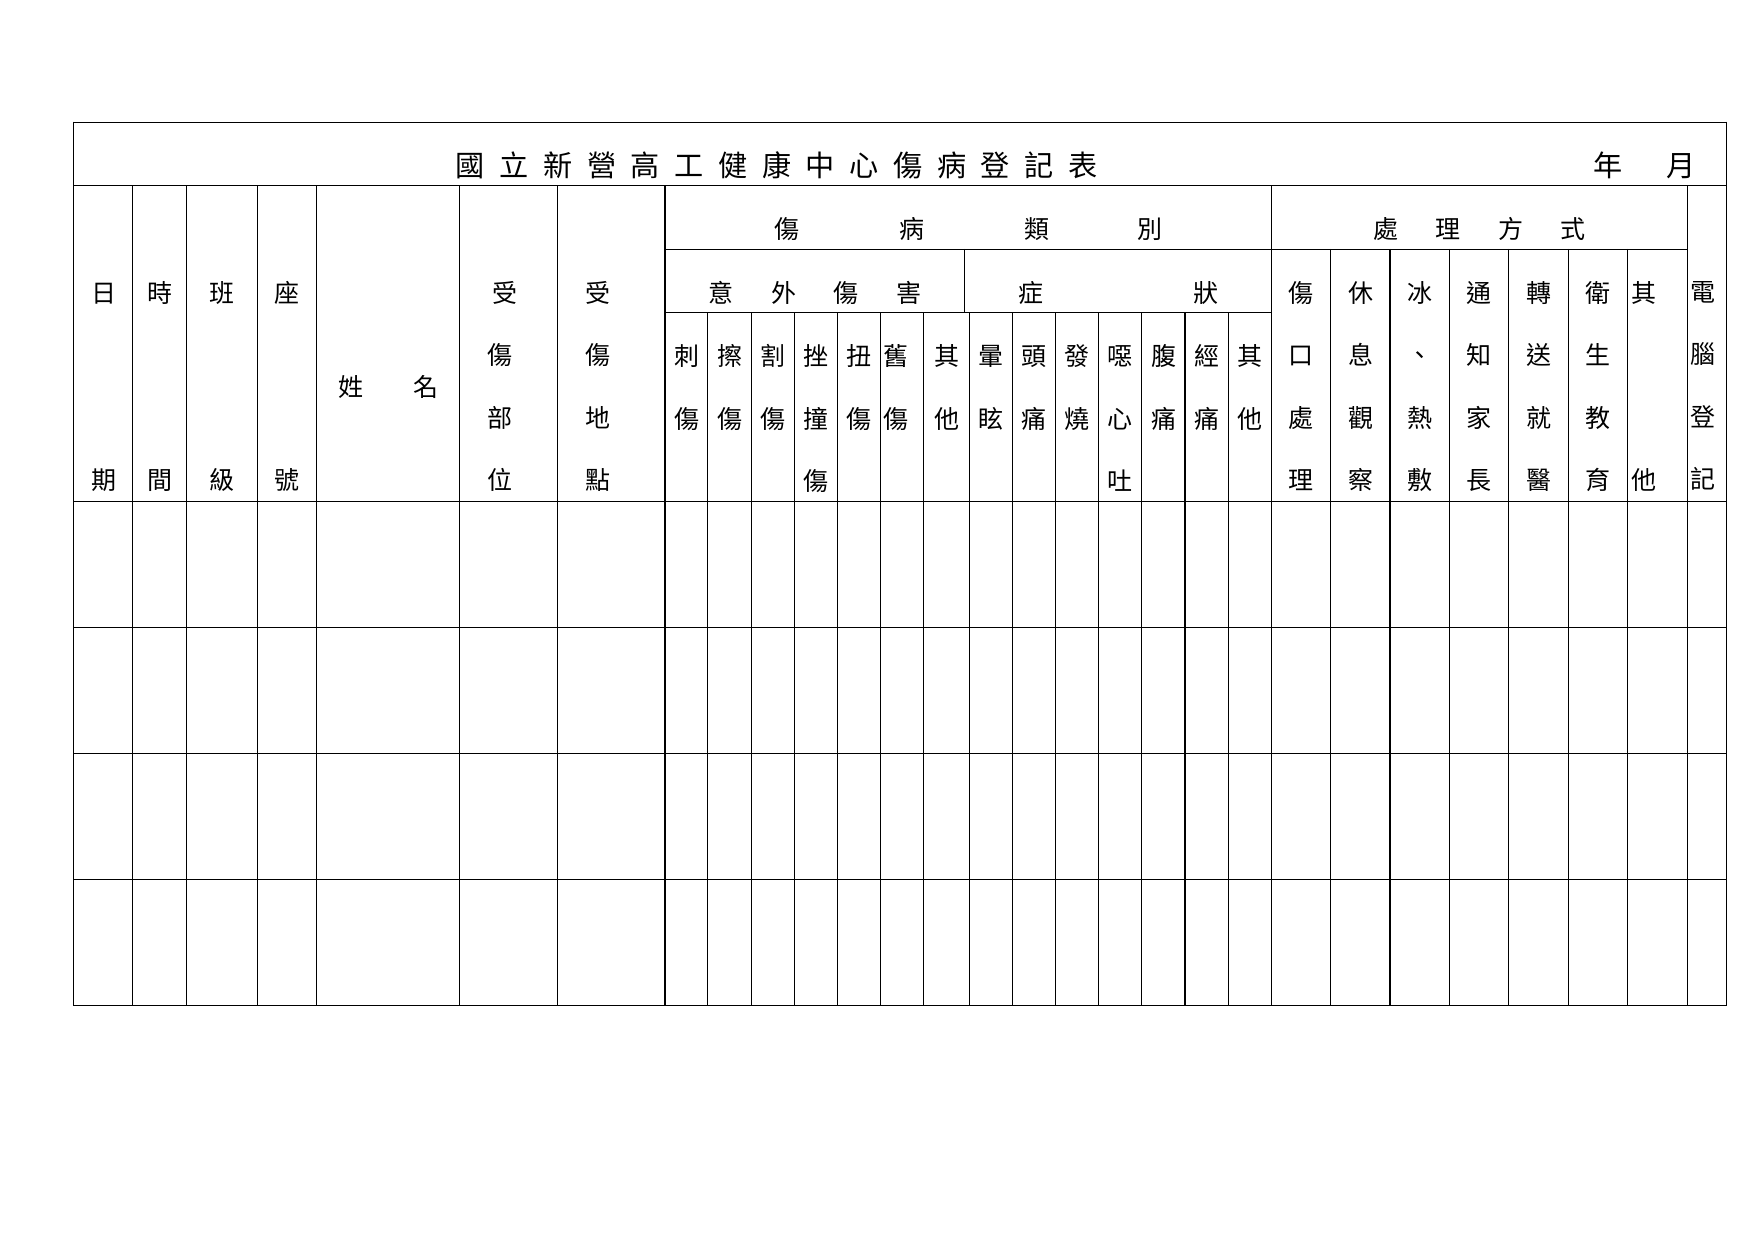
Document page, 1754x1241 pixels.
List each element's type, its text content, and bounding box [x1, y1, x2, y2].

table_cell [558, 502, 664, 627]
table_cell [970, 754, 1012, 879]
table_cell [1509, 754, 1568, 879]
table_cell 擦傷 [708, 313, 751, 501]
table_cell [1013, 628, 1055, 753]
table_cell 座 號 [258, 186, 316, 501]
table_cell [1272, 502, 1330, 627]
table_cell [133, 628, 186, 753]
table_cell [1099, 754, 1141, 879]
table_cell [1186, 628, 1228, 753]
table_cell [133, 754, 186, 879]
table_cell [838, 880, 880, 1005]
table_cell 冰 、 熱 敷 [1391, 250, 1449, 501]
table_cell [924, 628, 969, 753]
table_cell 傷 口 處 理 [1272, 250, 1330, 501]
table_cell [1229, 754, 1271, 879]
table_cell [1272, 880, 1330, 1005]
table_cell [924, 880, 969, 1005]
table_cell 其他 [1229, 313, 1271, 501]
table_cell [1331, 754, 1389, 879]
table_cell 意 外 傷 害 [666, 250, 964, 312]
table_cell [666, 754, 707, 879]
table_cell [1056, 754, 1098, 879]
table_cell [1450, 628, 1508, 753]
table_cell [1569, 628, 1627, 753]
table_cell [74, 628, 132, 753]
table_cell [1056, 880, 1098, 1005]
table_cell 受 傷 地 點 [558, 186, 664, 501]
table_header 國 立 新 營 高 工 健 康 中 心 傷 病 登 記 表 年 月 [74, 123, 1726, 185]
table_cell [1688, 754, 1726, 879]
table_cell [1688, 880, 1726, 1005]
table_cell [1142, 628, 1184, 753]
table_cell [970, 502, 1012, 627]
table_cell [1391, 754, 1449, 879]
table_cell [258, 754, 316, 879]
table_cell [881, 628, 923, 753]
table_cell [752, 502, 794, 627]
table_cell [838, 754, 880, 879]
table_cell 發燒 [1056, 313, 1098, 501]
table_cell [74, 502, 132, 627]
table_cell [1688, 628, 1726, 753]
table_cell [1056, 502, 1098, 627]
table_cell [74, 754, 132, 879]
table_cell [795, 880, 837, 1005]
table_cell [187, 880, 257, 1005]
table_cell [558, 754, 664, 879]
table_cell 衛 生 教 育 [1569, 250, 1627, 501]
table_cell [1099, 628, 1141, 753]
table_cell [881, 880, 923, 1005]
table_cell [187, 628, 257, 753]
table_cell 症 狀 [965, 250, 1271, 312]
table_cell [1229, 880, 1271, 1005]
table_cell [1450, 754, 1508, 879]
table_cell [317, 502, 459, 627]
table_cell [666, 628, 707, 753]
table_cell [1229, 502, 1271, 627]
table_cell 通 知 家 長 [1450, 250, 1508, 501]
table_cell [881, 502, 923, 627]
table_cell 日 期 [74, 186, 132, 501]
table_cell 頭痛 [1013, 313, 1055, 501]
table_cell [1688, 502, 1726, 627]
table_cell 休 息 觀 察 [1331, 250, 1389, 501]
table_cell [1569, 880, 1627, 1005]
table_cell 時 間 [133, 186, 186, 501]
table_cell [752, 628, 794, 753]
table_cell [558, 880, 664, 1005]
table_cell 受 傷 部 位 [460, 186, 557, 501]
table_cell [1331, 628, 1389, 753]
table_cell [838, 628, 880, 753]
table_cell [1628, 628, 1687, 753]
table_cell [1186, 754, 1228, 879]
table_cell 其 他 [1628, 250, 1687, 501]
table_cell [795, 502, 837, 627]
table_cell 電 腦 登 記 [1688, 186, 1726, 501]
table_cell [258, 628, 316, 753]
table_cell [460, 754, 557, 879]
table_cell [317, 628, 459, 753]
table_cell [1569, 502, 1627, 627]
table_cell [74, 880, 132, 1005]
table_cell [838, 502, 880, 627]
table_cell 姓 名 [317, 186, 459, 501]
table_cell [1186, 880, 1228, 1005]
table_cell [1509, 628, 1568, 753]
table_cell [1186, 502, 1228, 627]
table_cell [666, 502, 707, 627]
table_cell [708, 502, 751, 627]
table_cell [1628, 502, 1687, 627]
table_cell [460, 502, 557, 627]
table_cell [708, 628, 751, 753]
table_cell [924, 502, 969, 627]
table_cell [133, 502, 186, 627]
table_cell [1331, 880, 1389, 1005]
table_cell 噁心吐 [1099, 313, 1141, 501]
table_cell [752, 754, 794, 879]
table_cell 處 理 方 式 [1272, 186, 1687, 249]
table_cell [1509, 502, 1568, 627]
table_cell 割傷 [752, 313, 794, 501]
table_cell [1391, 502, 1449, 627]
table_cell [924, 754, 969, 879]
table_cell [1391, 628, 1449, 753]
table_cell [1272, 754, 1330, 879]
table_cell [258, 502, 316, 627]
table_cell [460, 880, 557, 1005]
table_cell [1628, 754, 1687, 879]
table_cell [666, 880, 707, 1005]
table_cell [708, 880, 751, 1005]
table_cell 挫撞傷 [795, 313, 837, 501]
table_cell [1013, 754, 1055, 879]
table_cell 舊 傷 [881, 313, 923, 501]
table_cell [1569, 754, 1627, 879]
table_cell 轉 送 就 醫 [1509, 250, 1568, 501]
table_cell [1099, 502, 1141, 627]
table_cell 腹痛 [1142, 313, 1184, 501]
table_cell 其他 [924, 313, 969, 501]
table_cell [133, 880, 186, 1005]
table_cell [187, 754, 257, 879]
table_cell [881, 754, 923, 879]
table_cell [317, 880, 459, 1005]
table_cell [1450, 880, 1508, 1005]
table_cell [1142, 880, 1184, 1005]
table_cell [970, 628, 1012, 753]
table_cell [558, 628, 664, 753]
table_cell [1509, 880, 1568, 1005]
table_cell 經痛 [1186, 313, 1228, 501]
table_cell [970, 880, 1012, 1005]
table_cell 扭傷 [838, 313, 880, 501]
table_cell [1142, 502, 1184, 627]
table_cell [1142, 754, 1184, 879]
table_cell [708, 754, 751, 879]
table_cell [1391, 880, 1449, 1005]
table_cell [1450, 502, 1508, 627]
table_cell 暈眩 [970, 313, 1012, 501]
table_cell [258, 880, 316, 1005]
table_cell [1331, 502, 1389, 627]
table_cell 刺傷 [666, 313, 707, 501]
table_cell [795, 628, 837, 753]
table_cell [187, 502, 257, 627]
table_cell [1056, 628, 1098, 753]
table_cell [752, 880, 794, 1005]
table_cell [1099, 880, 1141, 1005]
table_cell [1628, 880, 1687, 1005]
table_cell [1013, 502, 1055, 627]
table_cell [1013, 880, 1055, 1005]
table_cell 班 級 [187, 186, 257, 501]
table_cell [317, 754, 459, 879]
table_cell [1229, 628, 1271, 753]
table_cell [1272, 628, 1330, 753]
table_cell [795, 754, 837, 879]
table_cell [460, 628, 557, 753]
table_cell 傷 病 類 別 [666, 186, 1271, 249]
